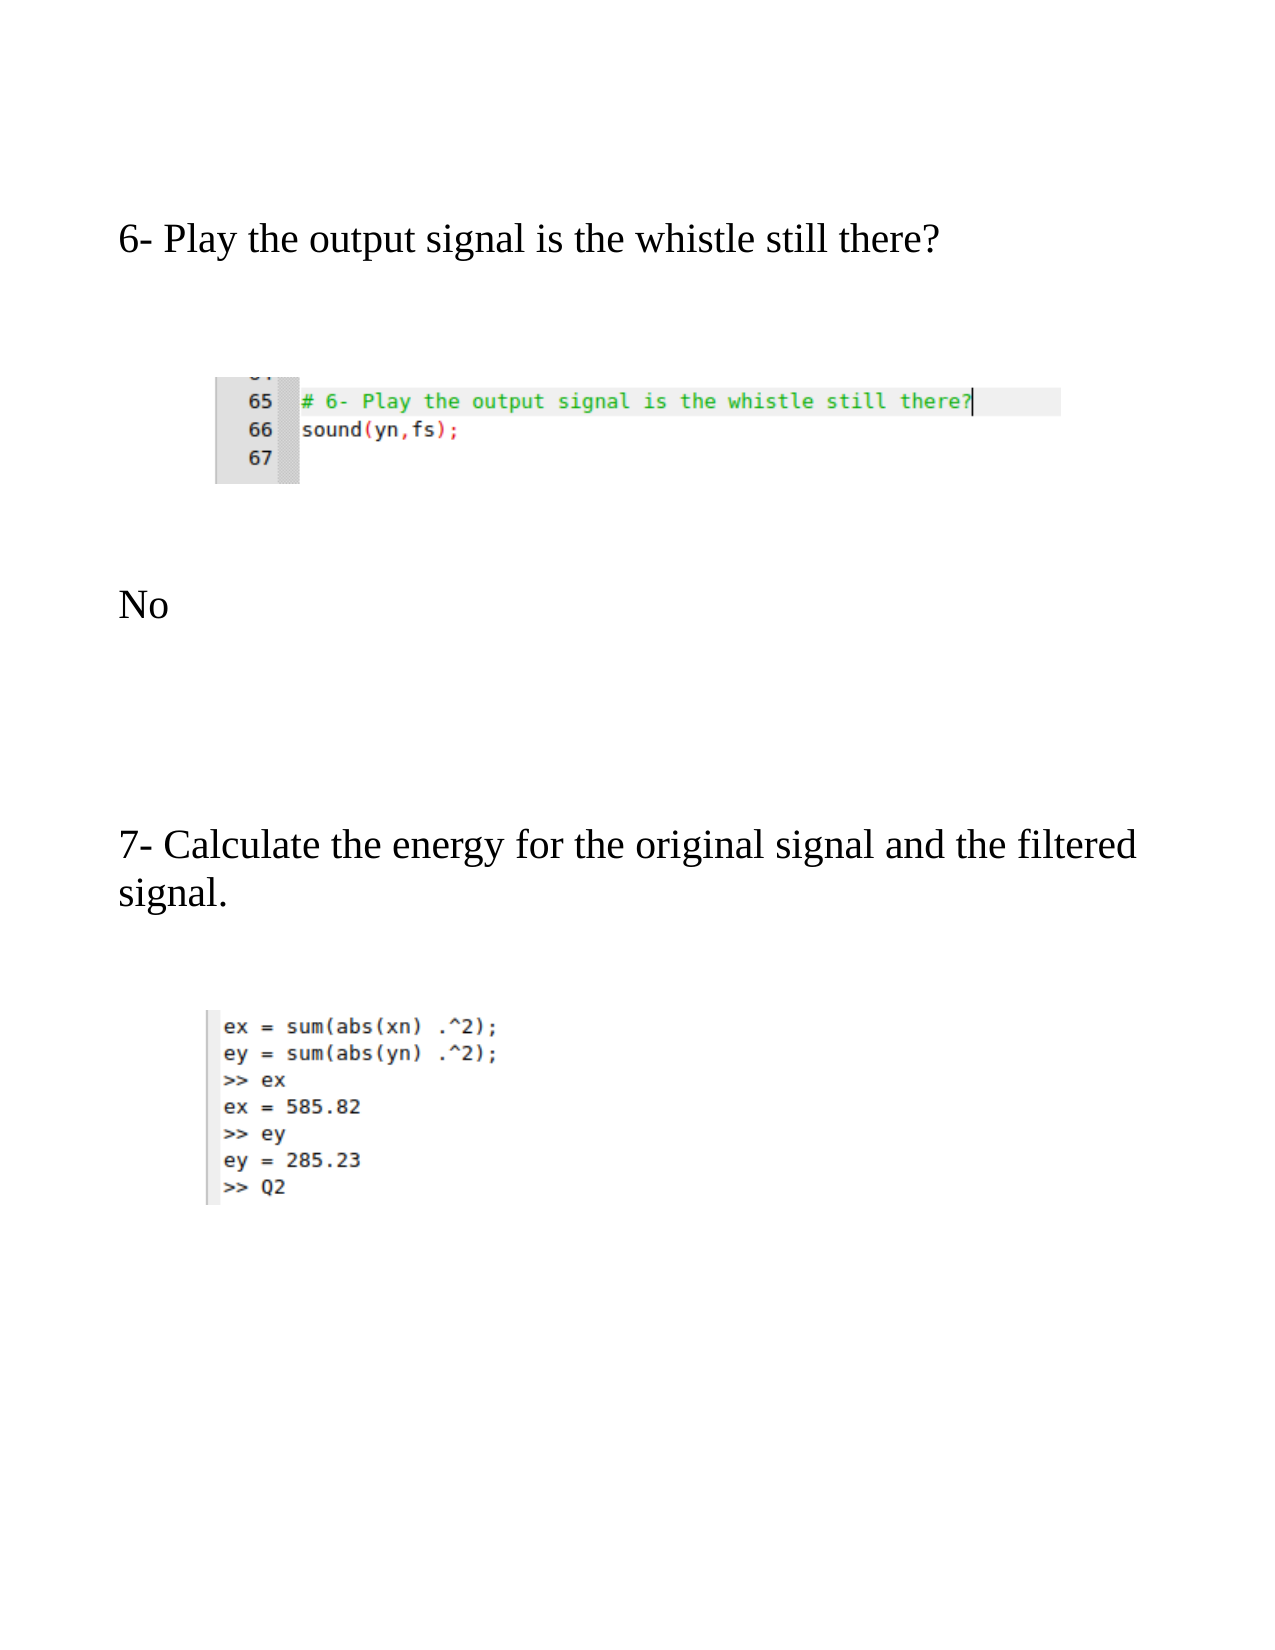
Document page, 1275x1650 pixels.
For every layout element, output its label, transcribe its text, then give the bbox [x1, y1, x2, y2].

picture [205, 1010, 1070, 1205]
text 7- Calculate the energy for the original signal and the filtered signal. [118, 819, 1157, 915]
picture [214, 377, 1061, 484]
text 6- Play the output signal is the whistle still there? [118, 214, 1157, 262]
text No [118, 579, 1157, 627]
